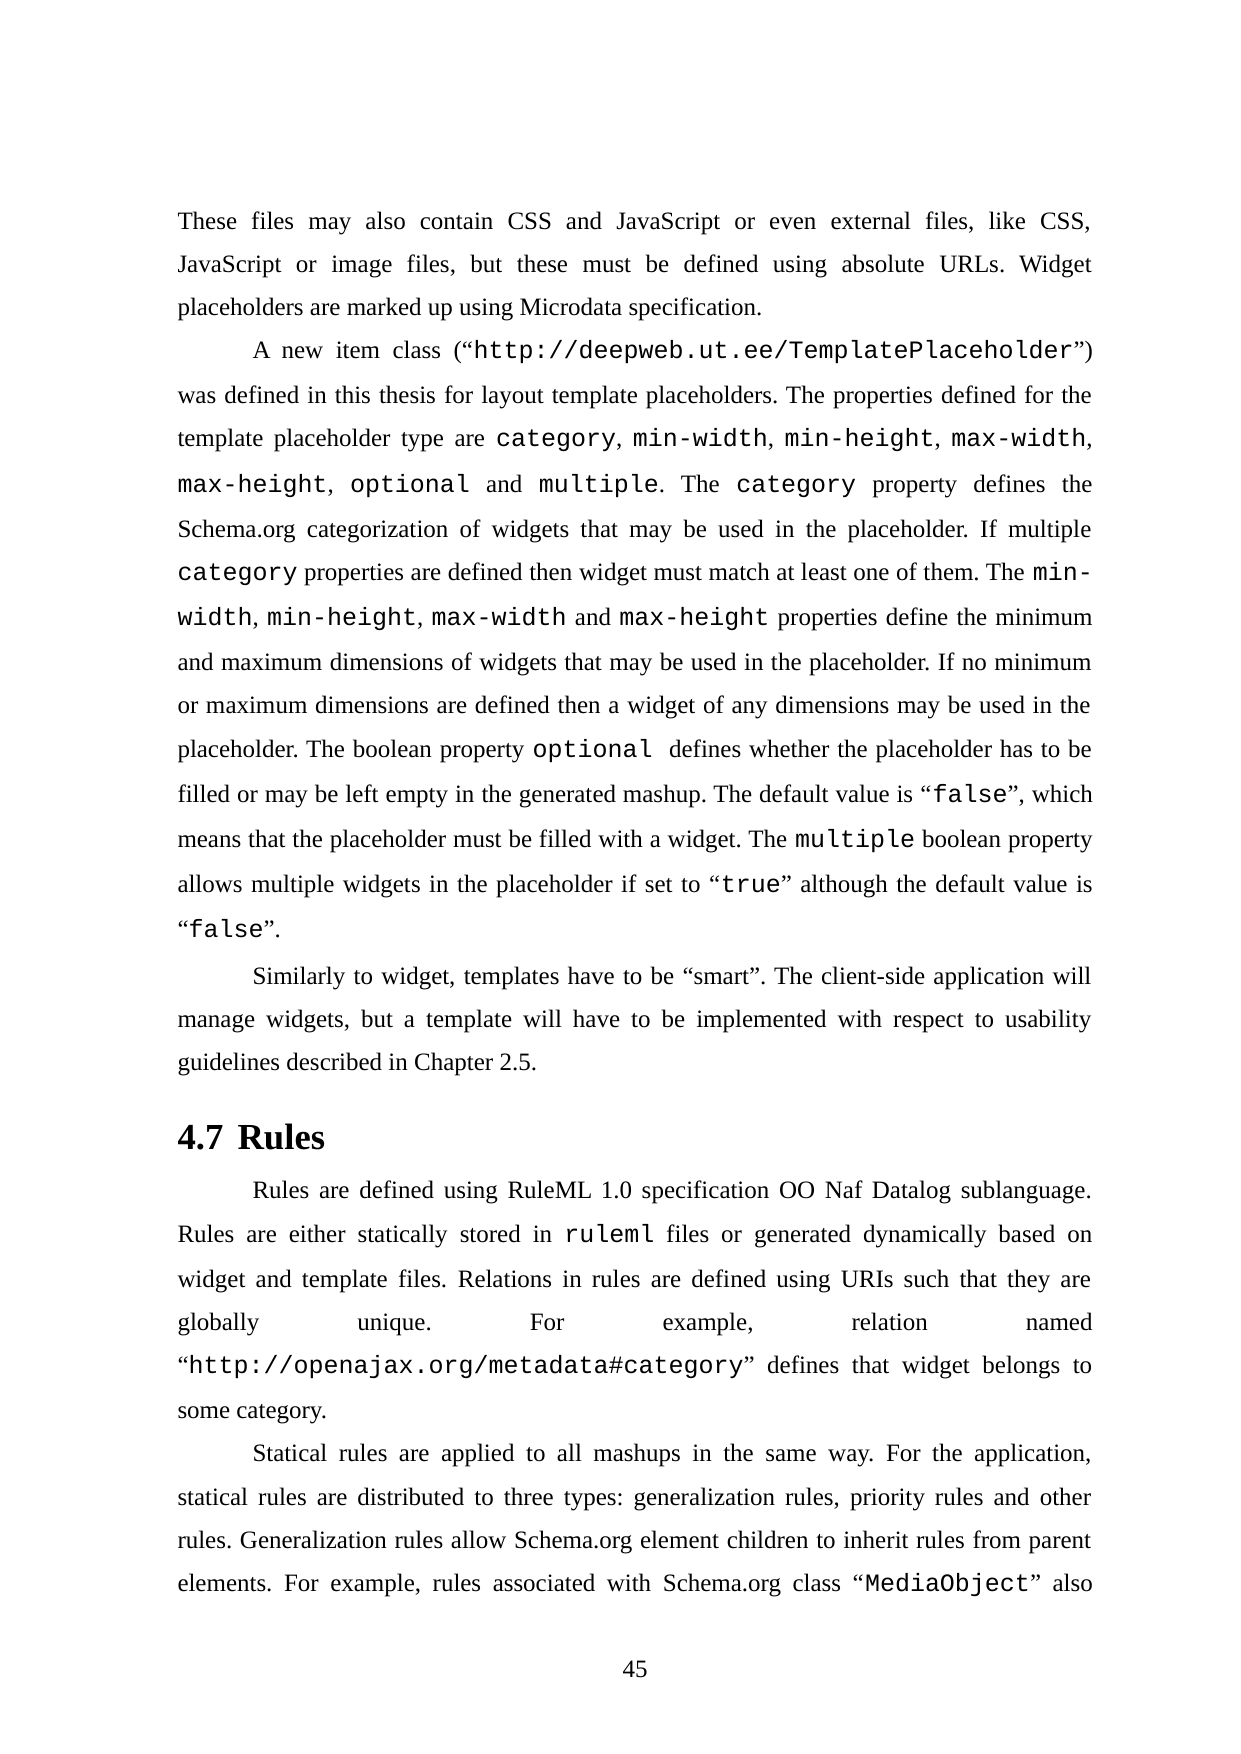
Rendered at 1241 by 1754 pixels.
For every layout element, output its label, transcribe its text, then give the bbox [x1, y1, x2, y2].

text A new item class (“http://deepweb.ut.ee/TemplatePlaceholder”) was defined in this thesis for layout template placeholders. The properties defined for the template placeholder type are category, min-width, min-height, max-width, max-height, optional and multiple. The category property defines the Schema.org categorization of widgets that may be used in the placeholder. If multiple category properties are defined then widget must match at least one of them. The min-width, min-height, max-width and max-height properties define the minimum and maximum dimensions of widgets that may be used in the placeholder. If no minimum or maximum dimensions are defined then a widget of any dimensions may be used in the placeholder. The boolean property optional defines whether the placeholder has to be filled or may be left empty in the generated mashup. The default value is “false”, which means that the placeholder must be filled with a widget. The multiple boolean property allows multiple widgets in the placeholder if set to “true” although the default value is “false”. [177, 335, 1093, 945]
subtitle Rules [177, 1115, 1093, 1157]
text Similarly to widget, templates have to be “smart”. The client-side application will manage widgets, but a template will have to be implemented with respect to usability guidelines described in Chapter 2.5. [177, 961, 1093, 1076]
text These files may also contain CSS and JavaScript or even external files, like CSS, JavaScript or image files, but these must be defined using absolute URLs. Widget placeholders are marked up using Microdata specification. [177, 206, 1093, 321]
text Rules are defined using RuleML 1.0 specification OO Naf Datalog sublanguage. Rules are either statically stored in ruleml files or generated dynamically based on widget and template files. Relations in rules are defined using URIs such that they are globally unique. For example, relation named “http://openajax.org/metadata#category” defines that widget belongs to some category. [177, 1176, 1093, 1424]
text Statical rules are applied to all mashups in the same way. For the application, statical rules are distributed to three types: generalization rules, priority rules and other rules. Generalization rules allow Schema.org element children to inherit rules from parent elements. For example, rules associated with Schema.org class “MediaObject” also [177, 1438, 1093, 1599]
